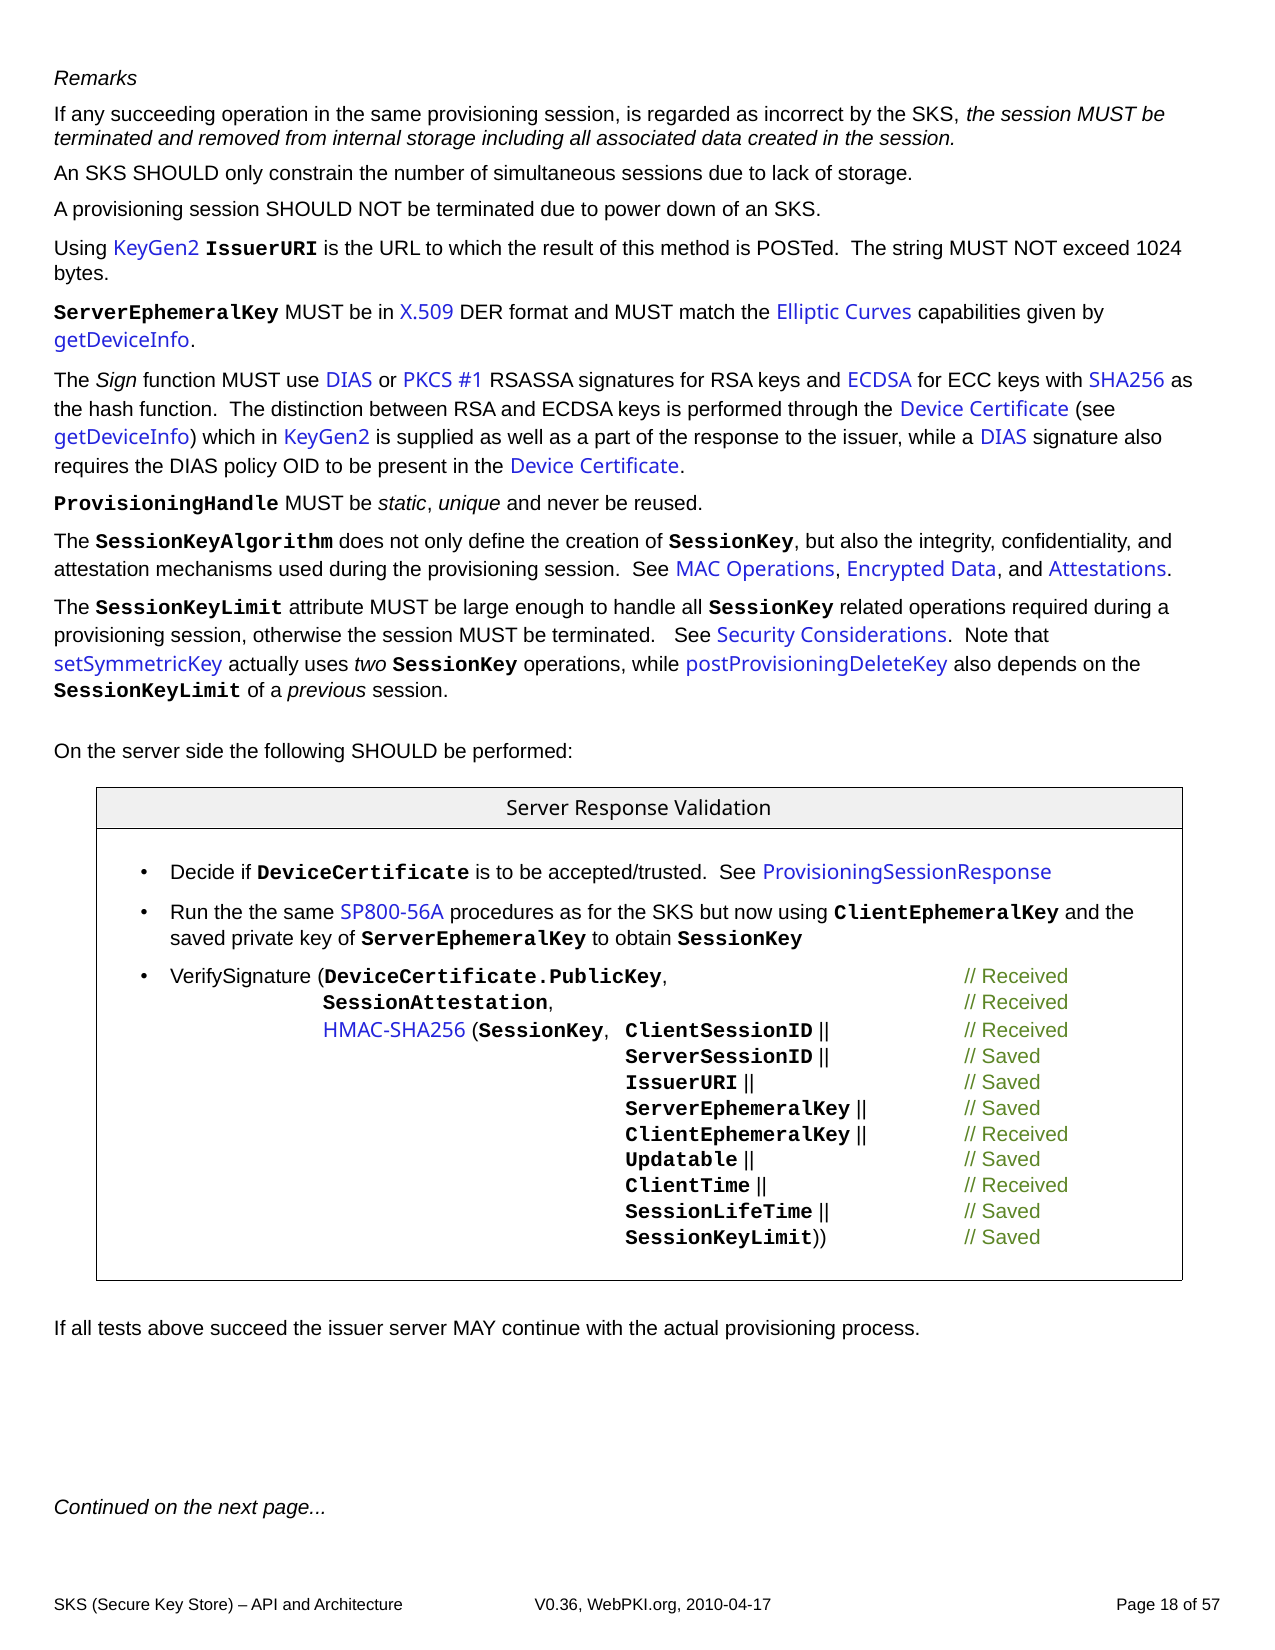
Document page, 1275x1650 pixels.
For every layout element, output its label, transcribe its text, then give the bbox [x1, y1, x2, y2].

text The SessionKeyAlgorithm does not only define the creation of SessionKey, but also the integrity, confidentiality, and attestation mechanisms used during the provisioning session. See MAC Operations, Encrypted Data, and Attestations. [54, 529, 1221, 583]
text Remarks [54, 66, 1221, 90]
text Continued on the next page... [54, 1494, 1221, 1518]
text The SessionKeyLimit attribute MUST be large enough to handle all SessionKey related operations required during a provisioning session, otherwise the session MUST be terminated. See Security Considerations. Note that setSymmetricKey actually uses two SessionKey operations, while postProvisioningDeleteKey also depends on the SessionKeyLimit of a previous session. [54, 595, 1221, 703]
text If any succeeding operation in the same provisioning session, is regarded as incorrect by the SKS, the session MUST be terminated and removed from internal storage including all associated data created in the session. [54, 101, 1221, 149]
text ProvisioningHandle MUST be static, unique and never be reused. [54, 491, 1221, 517]
table_header Server Response Validation [97, 788, 1182, 827]
text The Sign function MUST use DIAS or PKCS #1 RSASSA signatures for RSA keys and ECDSA for ECC keys with SHA256 as the hash function. The distinction between RSA and ECDSA keys is performed through the Device Certificate (see getDeviceInfo) which in KeyGen2 is supplied as well as a part of the response to the issuer, while a DIAS signature also requires the DIAS policy OID to be present in the Device Certificate. [54, 366, 1221, 479]
text ServerEphemeralKey MUST be in X.509 DER format and MUST match the Elliptic Curves capabilities given by getDeviceInfo. [54, 297, 1221, 354]
text An SKS SHOULD only constrain the number of simultaneous sessions due to lack of storage. [54, 161, 1221, 185]
text Using KeyGen2 IssuerURI is the URL to which the result of this method is POSTed. The string MUST NOT exceed 1024 bytes. [54, 233, 1221, 285]
table_cell Decide if DeviceCertificate is to be accepted/trusted. See ProvisioningSessionResponse Run the the same SP800-56A procedures as for the SKS but now using ClientEphemeralKey and the saved private key of ServerEphemeralKey to obtain SessionKey VerifySignature (DeviceCertificate.PublicKey, // Received SessionAttestation, // Received HMAC-SHA256 (SessionKey, ClientSessionID || // Received ServerSessionID || // Saved IssuerURI || // Saved ServerEphemeralKey || // Saved ClientEphemeralKey || // Received Updatable || // Saved ClientTime || // Received SessionLifeTime || // Saved SessionKeyLimit)) // Saved [97, 829, 1182, 1280]
text On the server side the following SHOULD be performed: [54, 739, 1221, 763]
text If all tests above succeed the issuer server MAY continue with the actual provisioning process. [54, 1316, 1221, 1340]
text A provisioning session SHOULD NOT be terminated due to power down of an SKS. [54, 197, 1221, 221]
